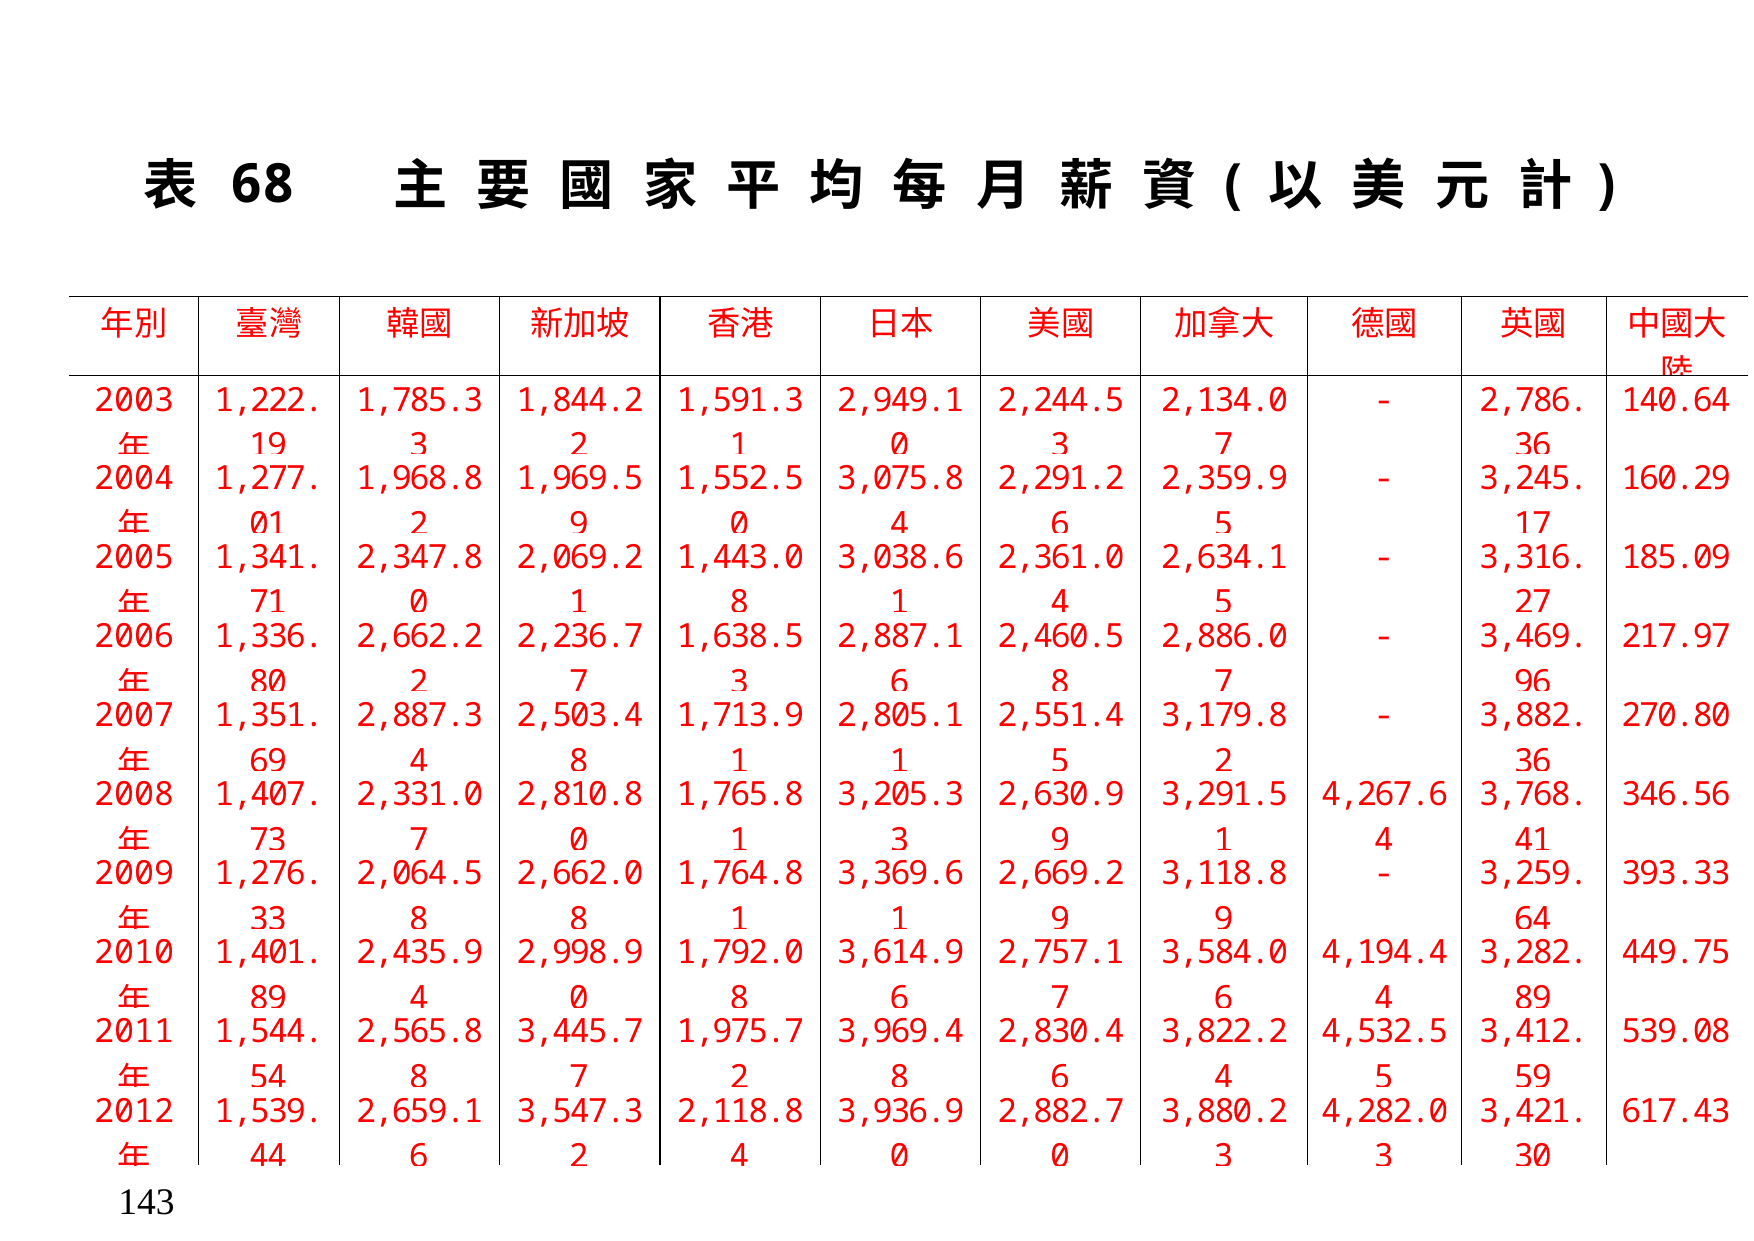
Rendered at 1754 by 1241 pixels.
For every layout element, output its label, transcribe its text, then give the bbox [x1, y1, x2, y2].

table_cell 1,975.72 [661, 1007, 820, 1086]
table_cell 2,662.08 [500, 849, 659, 928]
table_header 德國 [1308, 297, 1461, 375]
table_cell 3,245.17 [1462, 454, 1606, 533]
table_cell 2,291.26 [981, 454, 1140, 533]
table_cell 1,336.80 [199, 612, 339, 691]
table_cell 2,630.99 [981, 770, 1140, 849]
table_cell 2,810.80 [500, 770, 659, 849]
table_header 香港 [661, 297, 820, 375]
table_cell 2006年 [69, 612, 198, 691]
table_cell 3,282.89 [1462, 928, 1606, 1007]
table_cell 3,369.61 [821, 849, 980, 928]
table_cell 185.09 [1607, 533, 1748, 612]
table_cell 2012年 [69, 1086, 198, 1165]
table_cell 2,359.95 [1141, 454, 1307, 533]
subtitle 表68 主要國家平均每月薪資(以美元計) [128, 108, 1628, 233]
table_cell 270.80 [1607, 691, 1748, 770]
table_cell 3,880.23 [1141, 1086, 1307, 1165]
table_cell 3,469.96 [1462, 612, 1606, 691]
table_cell 2,659.16 [340, 1086, 499, 1165]
table_cell 2,244.53 [981, 376, 1140, 454]
table_cell 2,886.07 [1141, 612, 1307, 691]
table_cell 1,552.50 [661, 454, 820, 533]
table_cell 3,179.82 [1141, 691, 1307, 770]
table_cell 2,064.58 [340, 849, 499, 928]
table_cell 160.29 [1607, 454, 1748, 533]
table_cell 2,634.15 [1141, 533, 1307, 612]
table_cell 2,882.70 [981, 1086, 1140, 1165]
table_cell 1,401.89 [199, 928, 339, 1007]
table_cell 1,792.08 [661, 928, 820, 1007]
table_cell 1,407.73 [199, 770, 339, 849]
table_cell 1,844.22 [500, 376, 659, 454]
table_cell 1,539.44 [199, 1086, 339, 1165]
table_cell 2,361.04 [981, 533, 1140, 612]
table_cell 2,503.48 [500, 691, 659, 770]
table_cell 1,638.53 [661, 612, 820, 691]
table_cell 2,830.46 [981, 1007, 1140, 1086]
table_cell 2008年 [69, 770, 198, 849]
table_cell 1,544.54 [199, 1007, 339, 1086]
table_cell 1,341.71 [199, 533, 339, 612]
table_cell 4,194.44 [1308, 928, 1461, 1007]
table_cell 3,936.90 [821, 1086, 980, 1165]
table_header 加拿大 [1141, 297, 1307, 375]
table_cell 2,134.07 [1141, 376, 1307, 454]
table_cell 2,565.88 [340, 1007, 499, 1086]
table_cell 449.75 [1607, 928, 1748, 1007]
table_cell 3,768.41 [1462, 770, 1606, 849]
table_cell 2009年 [69, 849, 198, 928]
table_cell - [1308, 376, 1461, 454]
table_cell 2,805.11 [821, 691, 980, 770]
table_cell - [1308, 691, 1461, 770]
table_cell 3,969.48 [821, 1007, 980, 1086]
table_cell 3,445.77 [500, 1007, 659, 1086]
table_cell 3,412.59 [1462, 1007, 1606, 1086]
table_header 新加坡 [500, 297, 659, 375]
table_cell 2005年 [69, 533, 198, 612]
table_cell 2,331.07 [340, 770, 499, 849]
table_cell 3,547.32 [500, 1086, 659, 1165]
table_cell 1,276.33 [199, 849, 339, 928]
table_header 日本 [821, 297, 980, 375]
table_cell 3,614.96 [821, 928, 980, 1007]
table_cell 2004年 [69, 454, 198, 533]
table_cell - [1308, 454, 1461, 533]
table_header 年別 [69, 297, 198, 375]
table_cell - [1308, 849, 1461, 928]
table_cell 2007年 [69, 691, 198, 770]
table_cell 140.64 [1607, 376, 1748, 454]
table_cell 2,757.17 [981, 928, 1140, 1007]
table_cell 4,282.03 [1308, 1086, 1461, 1165]
table_cell 1,277.01 [199, 454, 339, 533]
table_cell 2,887.34 [340, 691, 499, 770]
table_header 韓國 [340, 297, 499, 375]
table_cell 217.97 [1607, 612, 1748, 691]
table_cell 1,765.81 [661, 770, 820, 849]
table_cell 4,267.64 [1308, 770, 1461, 849]
table_cell 2010年 [69, 928, 198, 1007]
table_cell 3,291.51 [1141, 770, 1307, 849]
table_cell 2,786.36 [1462, 376, 1606, 454]
table_cell 3,205.33 [821, 770, 980, 849]
table_cell 2011年 [69, 1007, 198, 1086]
table_cell 1,351.69 [199, 691, 339, 770]
table_cell 3,316.27 [1462, 533, 1606, 612]
table_cell - [1308, 612, 1461, 691]
table_cell 3,584.06 [1141, 928, 1307, 1007]
table_cell 2,551.45 [981, 691, 1140, 770]
table_header 美國 [981, 297, 1140, 375]
table_cell 3,259.64 [1462, 849, 1606, 928]
table_cell 2003年 [69, 376, 198, 454]
table_cell 393.33 [1607, 849, 1748, 928]
table_cell 1,443.08 [661, 533, 820, 612]
table_cell 2,347.80 [340, 533, 499, 612]
table_cell 3,118.89 [1141, 849, 1307, 928]
table_cell 1,591.31 [661, 376, 820, 454]
table_cell 4,532.55 [1308, 1007, 1461, 1086]
table_cell 1,222.19 [199, 376, 339, 454]
table_header 臺灣 [199, 297, 339, 375]
table_cell 2,118.84 [661, 1086, 820, 1165]
table_cell 617.43 [1607, 1086, 1748, 1165]
table_cell 539.08 [1607, 1007, 1748, 1086]
table_cell 1,968.82 [340, 454, 499, 533]
table_cell 2,949.10 [821, 376, 980, 454]
table_cell 2,069.21 [500, 533, 659, 612]
table_cell 1,713.91 [661, 691, 820, 770]
table_cell 3,882.36 [1462, 691, 1606, 770]
table_header 中國大陸 [1607, 297, 1748, 375]
table_header 英國 [1462, 297, 1606, 375]
table_cell 2,887.16 [821, 612, 980, 691]
table_cell 1,764.81 [661, 849, 820, 928]
table_cell 346.56 [1607, 770, 1748, 849]
table_cell 3,822.24 [1141, 1007, 1307, 1086]
table_cell 1,785.33 [340, 376, 499, 454]
table_cell 2,435.94 [340, 928, 499, 1007]
table_cell 3,038.61 [821, 533, 980, 612]
table_cell 2,236.77 [500, 612, 659, 691]
table_cell 1,969.59 [500, 454, 659, 533]
table_cell - [1308, 533, 1461, 612]
table_cell 3,421.30 [1462, 1086, 1606, 1165]
table_cell 2,460.58 [981, 612, 1140, 691]
table_cell 3,075.84 [821, 454, 980, 533]
table_cell 2,669.29 [981, 849, 1140, 928]
table_cell 2,662.22 [340, 612, 499, 691]
table_cell 2,998.90 [500, 928, 659, 1007]
